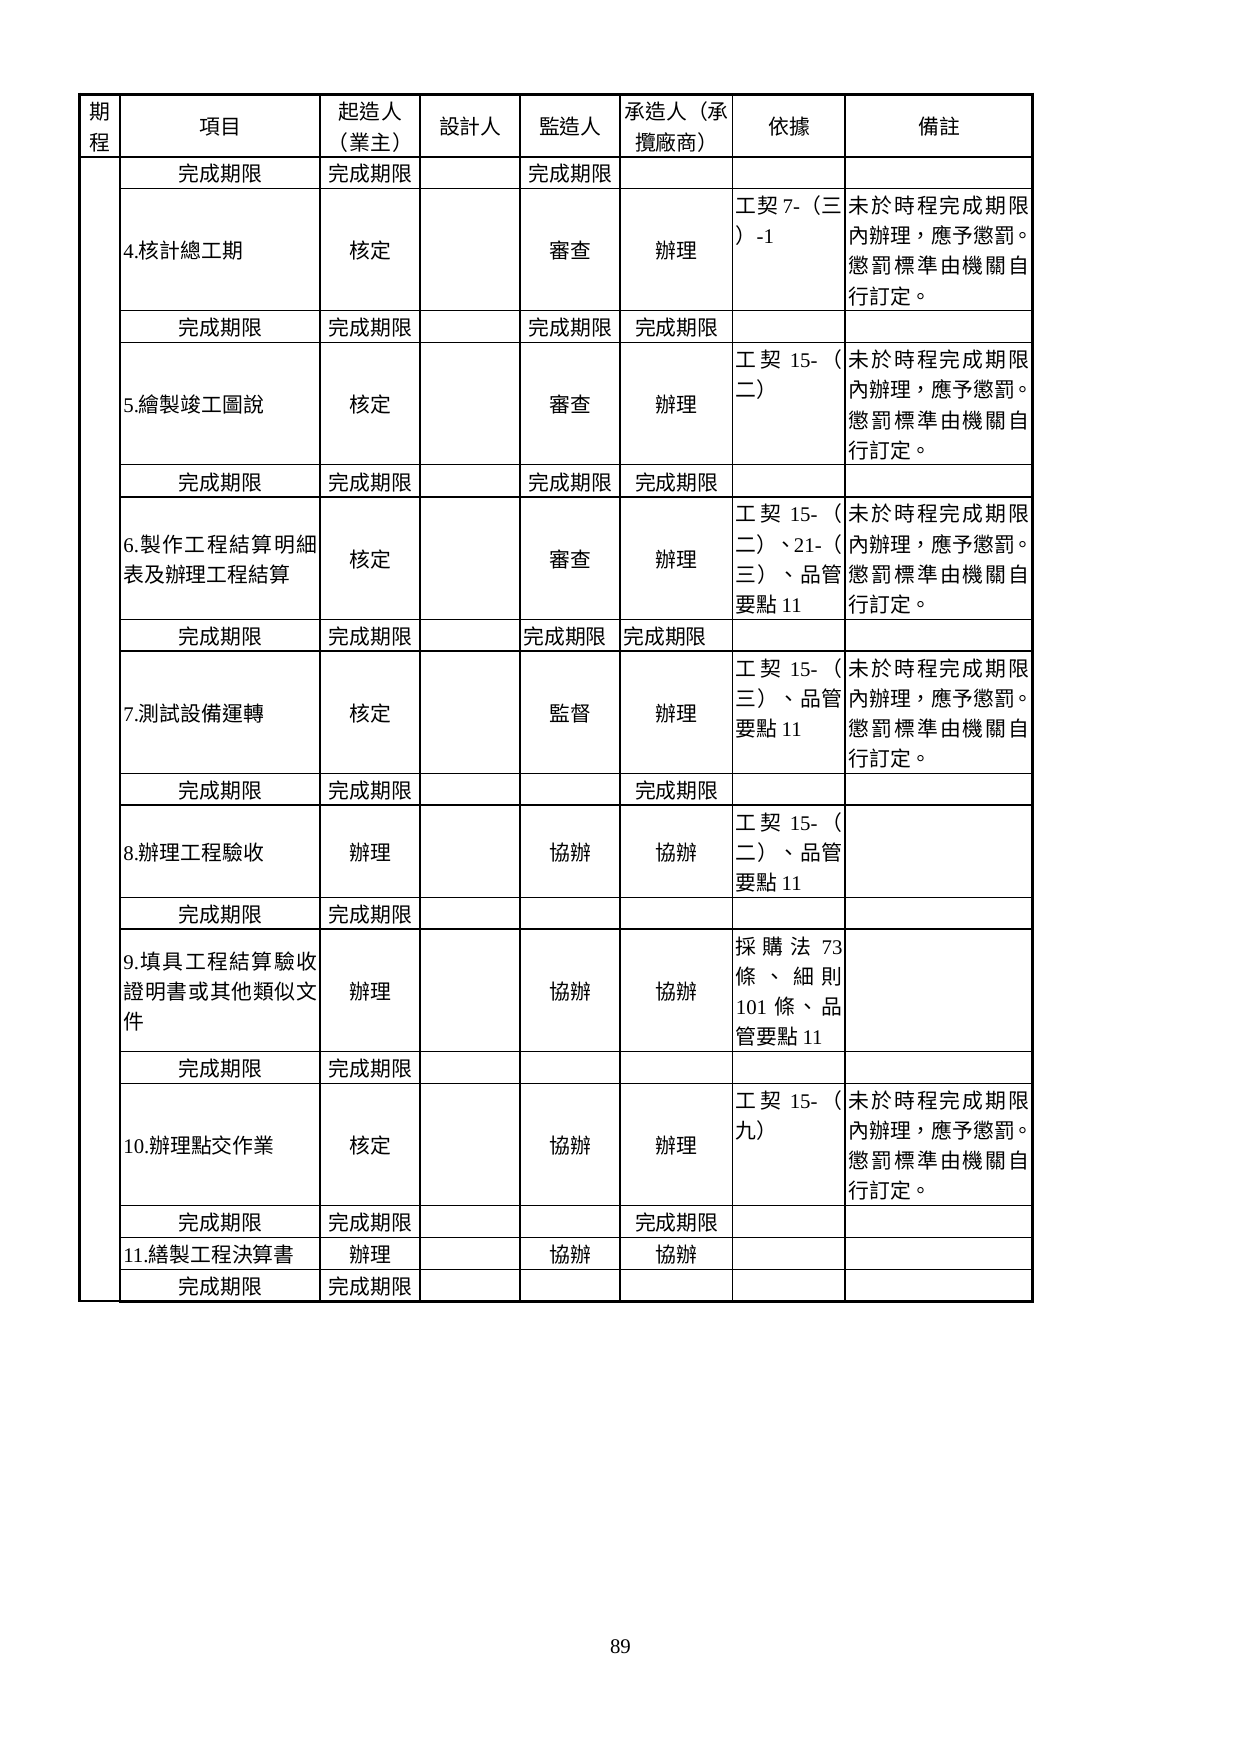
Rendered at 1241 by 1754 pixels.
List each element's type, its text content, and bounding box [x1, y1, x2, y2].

table_cell [621, 898, 732, 928]
table_cell 完成期限 [121, 898, 319, 928]
table_cell 8.辦理工程驗收 [121, 806, 319, 897]
table_cell 完成期限 [521, 620, 619, 650]
table_cell 核定 [321, 189, 419, 310]
table_cell 未於時程完成期限內辦理，應予懲罰。 懲罰標準由機關自行訂定。 [846, 652, 1031, 773]
table_cell 完成期限 [321, 1206, 419, 1237]
table_cell [421, 652, 519, 773]
table_cell 辦理 [621, 343, 732, 464]
table_cell 完成期限 [621, 465, 732, 496]
table_header 依據 [733, 96, 844, 156]
table_cell [521, 898, 619, 928]
table_cell 完成期限 [621, 620, 732, 650]
table_cell [846, 1052, 1031, 1082]
table_cell [421, 1270, 519, 1300]
table_header 項目 [121, 96, 319, 156]
table_cell 辦理 [621, 498, 732, 618]
table_cell 核定 [321, 652, 419, 773]
table_header 備註 [846, 96, 1031, 156]
table_cell [733, 1270, 844, 1300]
table_cell [521, 1206, 619, 1237]
table_cell 審查 [521, 498, 619, 618]
table_cell [521, 1052, 619, 1082]
table_cell 7.測試設備運轉 [121, 652, 319, 773]
table_cell [421, 311, 519, 342]
table_cell 完成期限 [621, 774, 732, 804]
table_cell [733, 311, 844, 342]
table_cell [846, 311, 1031, 342]
table_cell 核定 [321, 498, 419, 618]
table_cell 協辦 [521, 1238, 619, 1268]
table_cell 協辦 [521, 930, 619, 1051]
table_cell 辦理 [321, 930, 419, 1051]
table_cell [846, 158, 1031, 188]
table_cell [521, 1270, 619, 1300]
table_cell 工契15-（二）、21-（三）、品管要點11 [733, 498, 844, 618]
table_cell [733, 1206, 844, 1237]
table_cell 採購法73條、細則101條、品管要點11 [733, 930, 844, 1051]
table_cell 審查 [521, 189, 619, 310]
table_cell 工契15-（三）、品管要點11 [733, 652, 844, 773]
table_cell [846, 898, 1031, 928]
table_cell 完成期限 [321, 158, 419, 188]
table_cell [421, 1206, 519, 1237]
table_cell 完成期限 [321, 774, 419, 804]
table_cell [733, 158, 844, 188]
table_cell 未於時程完成期限內辦理，應予懲罰。 懲罰標準由機關自行訂定。 [846, 498, 1031, 618]
table_cell [421, 1084, 519, 1205]
table_cell [846, 930, 1031, 1051]
table_cell 辦理 [621, 189, 732, 310]
table_cell [421, 806, 519, 897]
table_cell 完成期限 [621, 311, 732, 342]
table_cell 完成期限 [521, 465, 619, 496]
table_cell [733, 898, 844, 928]
table_cell [421, 158, 519, 188]
table_cell 辦理 [321, 806, 419, 897]
table_cell 完成期限 [621, 1206, 732, 1237]
table_cell [846, 774, 1031, 804]
table_cell 完成期限 [321, 1052, 419, 1082]
table_cell [421, 189, 519, 310]
table_cell 完成期限 [121, 158, 319, 188]
table_cell 工契15-（九） [733, 1084, 844, 1205]
table_cell 完成期限 [121, 1270, 319, 1300]
table_cell 完成期限 [321, 465, 419, 496]
table_cell 審查 [521, 343, 619, 464]
table_cell [846, 1238, 1031, 1268]
table_header 監造人 [521, 96, 619, 156]
table_cell [421, 774, 519, 804]
table_cell 完成期限 [321, 620, 419, 650]
table_cell 核定 [321, 343, 419, 464]
table_cell 完成期限 [121, 620, 319, 650]
table_cell 5.繪製竣工圖說 [121, 343, 319, 464]
table_cell 9.填具工程結算驗收證明書或其他類似文件 [121, 930, 319, 1051]
table_header 期程 [81, 96, 119, 156]
table_cell 完成期限 [321, 1270, 419, 1300]
table_cell 完成期限 [321, 898, 419, 928]
table_cell 協辦 [621, 930, 732, 1051]
table_cell 完成期限 [321, 311, 419, 342]
table_cell [421, 1238, 519, 1268]
table_cell 完成期限 [121, 1206, 319, 1237]
table_cell 完成期限 [121, 465, 319, 496]
table_cell 協辦 [521, 1084, 619, 1205]
table_cell 辦理 [321, 1238, 419, 1268]
table_cell 未於時程完成期限內辦理，應予懲罰。 懲罰標準由機關自行訂定。 [846, 1084, 1031, 1205]
table_cell 工契15-（二）、品管要點11 [733, 806, 844, 897]
table_cell [421, 1052, 519, 1082]
table_cell 協辦 [521, 806, 619, 897]
table_cell 協辦 [621, 1238, 732, 1268]
table_cell [733, 774, 844, 804]
table_cell [846, 465, 1031, 496]
table_cell [733, 620, 844, 650]
table_cell 10.辦理點交作業 [121, 1084, 319, 1205]
table_cell 工契15-（二） [733, 343, 844, 464]
table_cell [846, 620, 1031, 650]
table_cell 工契7-（三）-1 [733, 189, 844, 310]
table_cell 11.繕製工程決算書 [121, 1238, 319, 1268]
table_cell [421, 898, 519, 928]
table_cell 辦理 [621, 1084, 732, 1205]
table_cell [421, 620, 519, 650]
table_cell 完成期限 [521, 158, 619, 188]
table_header 承造人（承攬廠商） [621, 96, 732, 156]
table_cell [621, 158, 732, 188]
table_cell [421, 343, 519, 464]
table_cell 完成期限 [521, 311, 619, 342]
table_cell [846, 1270, 1031, 1300]
table_cell 4.核計總工期 [121, 189, 319, 310]
table_cell [421, 465, 519, 496]
table_cell 核定 [321, 1084, 419, 1205]
table_cell 協辦 [621, 806, 732, 897]
table_cell 未於時程完成期限內辦理，應予懲罰。 懲罰標準由機關自行訂定。 [846, 189, 1031, 310]
table_cell 完成期限 [121, 311, 319, 342]
table_cell [846, 1206, 1031, 1237]
table_cell [733, 465, 844, 496]
table_cell 辦理 [621, 652, 732, 773]
table_cell 未於時程完成期限內辦理，應予懲罰。 懲罰標準由機關自行訂定。 [846, 343, 1031, 464]
table_cell [733, 1052, 844, 1082]
table_header 起造人 （業主） [321, 96, 419, 156]
table_cell [733, 1238, 844, 1268]
table_cell [621, 1270, 732, 1300]
table_header 設計人 [421, 96, 519, 156]
table_cell [421, 930, 519, 1051]
table_cell 完成期限 [121, 1052, 319, 1082]
table_cell [846, 806, 1031, 897]
table_cell 監督 [521, 652, 619, 773]
table_cell 完成期限 [121, 774, 319, 804]
table_cell [421, 498, 519, 618]
table_cell 6.製作工程結算明細表及辦理工程結算 [121, 498, 319, 618]
table_cell [521, 774, 619, 804]
table_cell [621, 1052, 732, 1082]
